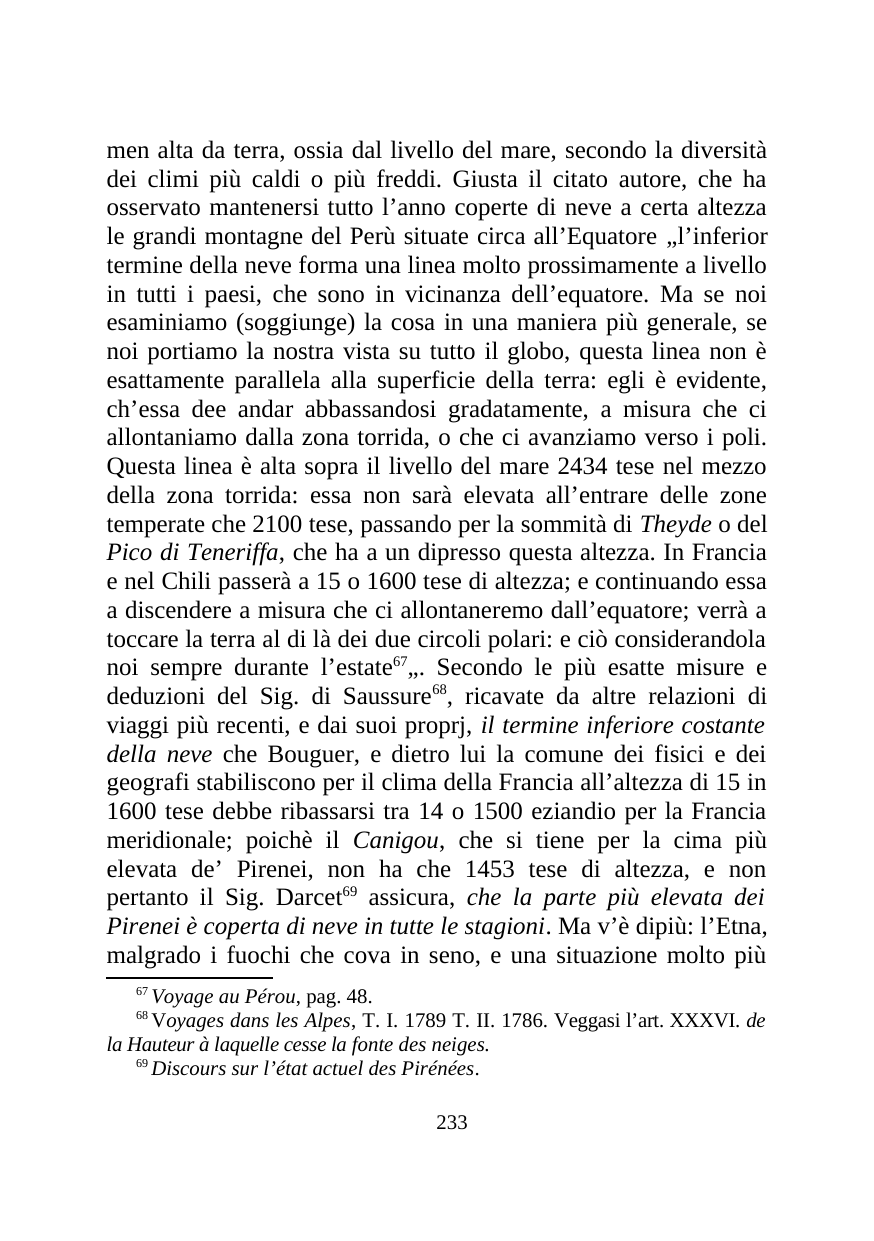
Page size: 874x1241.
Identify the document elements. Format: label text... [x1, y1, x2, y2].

text men alta da terra, ossia dal livello del mare, secondo la diversità dei climi più caldi o più freddi. Giusta il citato autore, che ha osservato mantenersi tutto l’anno coperte di neve a certa altezza le grandi montagne del Perù situate circa all’Equatore „l’inferior termine della neve forma una linea molto prossimamente a livello in tutti i paesi, che sono in vicinanza dell’equatore. Ma se noi esaminiamo (soggiunge) la cosa in una maniera più generale, se noi portiamo la nostra vista su tutto il globo, questa linea non è esattamente parallela alla superficie della terra: egli è evidente, ch’essa dee andar abbassandosi gradatamente, a misura che ci allontaniamo dalla zona torrida, o che ci avanziamo verso i poli. Questa linea è alta sopra il livello del mare 2434 tese nel mezzo della zona torrida: essa non sarà elevata all’entrare delle zone temperate che 2100 tese, passando per la sommità di Theyde o del Pico di Teneriffa, che ha a un dipresso questa altezza. In Francia e nel Chili passerà a 15 o 1600 tese di altezza; e continuando essa a discendere a misura che ci allontaneremo dall’equatore; verrà a toccare la terra al di là dei due circoli polari: e ciò considerandola noi sempre durante l’estate„. Secondo le più esatte misure e deduzioni del Sig. di Saussure, ricavate da altre relazioni di viaggi più recenti, e dai suoi proprj, il termine inferiore costante della neve che Bouguer, e dietro lui la comune dei fisici e dei geografi stabiliscono per il clima della Francia all’altezza di 15 in 1600 tese debbe ribassarsi tra 14 o 1500 eziandio per la Francia meridionale; poichè il Canigou, che si tiene per la cima più elevata de’ Pirenei, non ha che 1453 tese di altezza, e non pertanto il Sig. Darcet assicura, che la parte più elevata dei Pirenei è coperta di neve in tutte le stagioni. Ma v’è dipiù: l’Etna, malgrado i fuochi che cova in seno, e una situazione molto più [106, 135, 768, 969]
text Voyage au Pérou, pag. 48. [106, 984, 768, 1008]
text Voyages dans les Alpes, T. I. 1789 T. II. 1786. Veggasi l’art. XXXVI. de la Hauteur à laquelle cesse la fonte des neiges. [106, 1008, 768, 1056]
text Discours sur l’état actuel des Pirénées. [106, 1056, 768, 1080]
